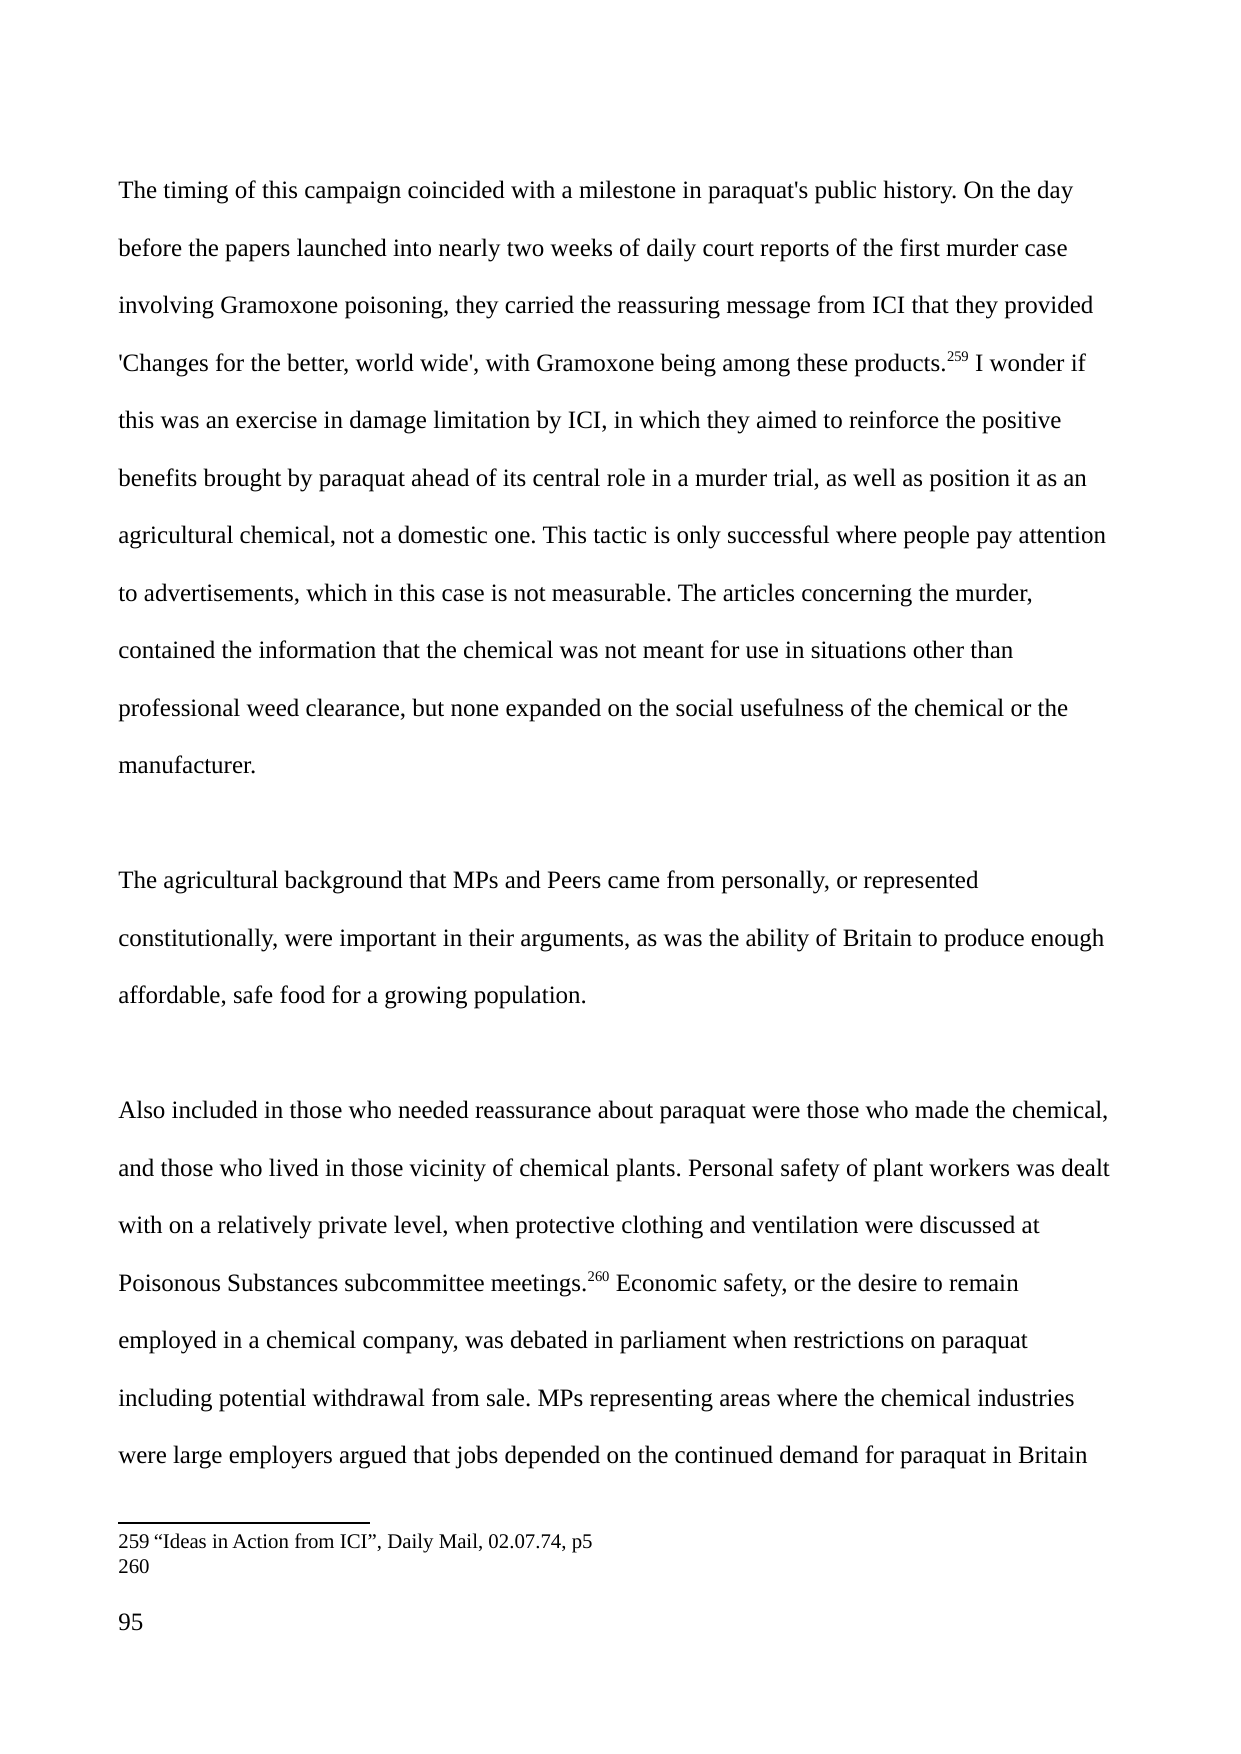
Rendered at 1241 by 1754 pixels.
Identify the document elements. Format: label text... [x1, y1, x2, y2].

text The agricultural background that MPs and Peers came from personally, or represented constitutionally, were important in their arguments, as was the ability of Britain to produce enough affordable, safe food for a growing population. [118, 866, 1122, 1009]
text Also included in those who needed reassurance about paraquat were those who made the chemical, and those who lived in those vicinity of chemical plants. Personal safety of plant workers was dealt with on a relatively private level, when protective clothing and ventilation were discussed at Poisonous Substances subcommittee meetings. Economic safety, or the desire to remain employed in a chemical company, was debated in parliament when restrictions on paraquat including potential withdrawal from sale. MPs representing areas where the chemical industries were large employers argued that jobs depended on the continued demand for paraquat in Britain [118, 1096, 1122, 1469]
text The timing of this campaign coincided with a milestone in paraquat's public history. On the day before the papers launched into nearly two weeks of daily court reports of the first murder case involving Gramoxone poisoning, they carried the reassuring message from ICI that they provided 'Changes for the better, world wide', with Gramoxone being among these products. I wonder if this was an exercise in damage limitation by ICI, in which they aimed to reinforce the positive benefits brought by paraquat ahead of its central role in a murder trial, as well as position it as an agricultural chemical, not a domestic one. This tactic is only successful where people pay attention to advertisements, which in this case is not measurable. The articles concerning the murder, contained the information that the chemical was not meant for use in situations other than professional weed clearance, but none expanded on the social usefulness of the chemical or the manufacturer. [118, 176, 1122, 779]
text “Ideas in Action from ICI”, Daily Mail, 02.07.74, p5 [118, 1529, 1122, 1553]
